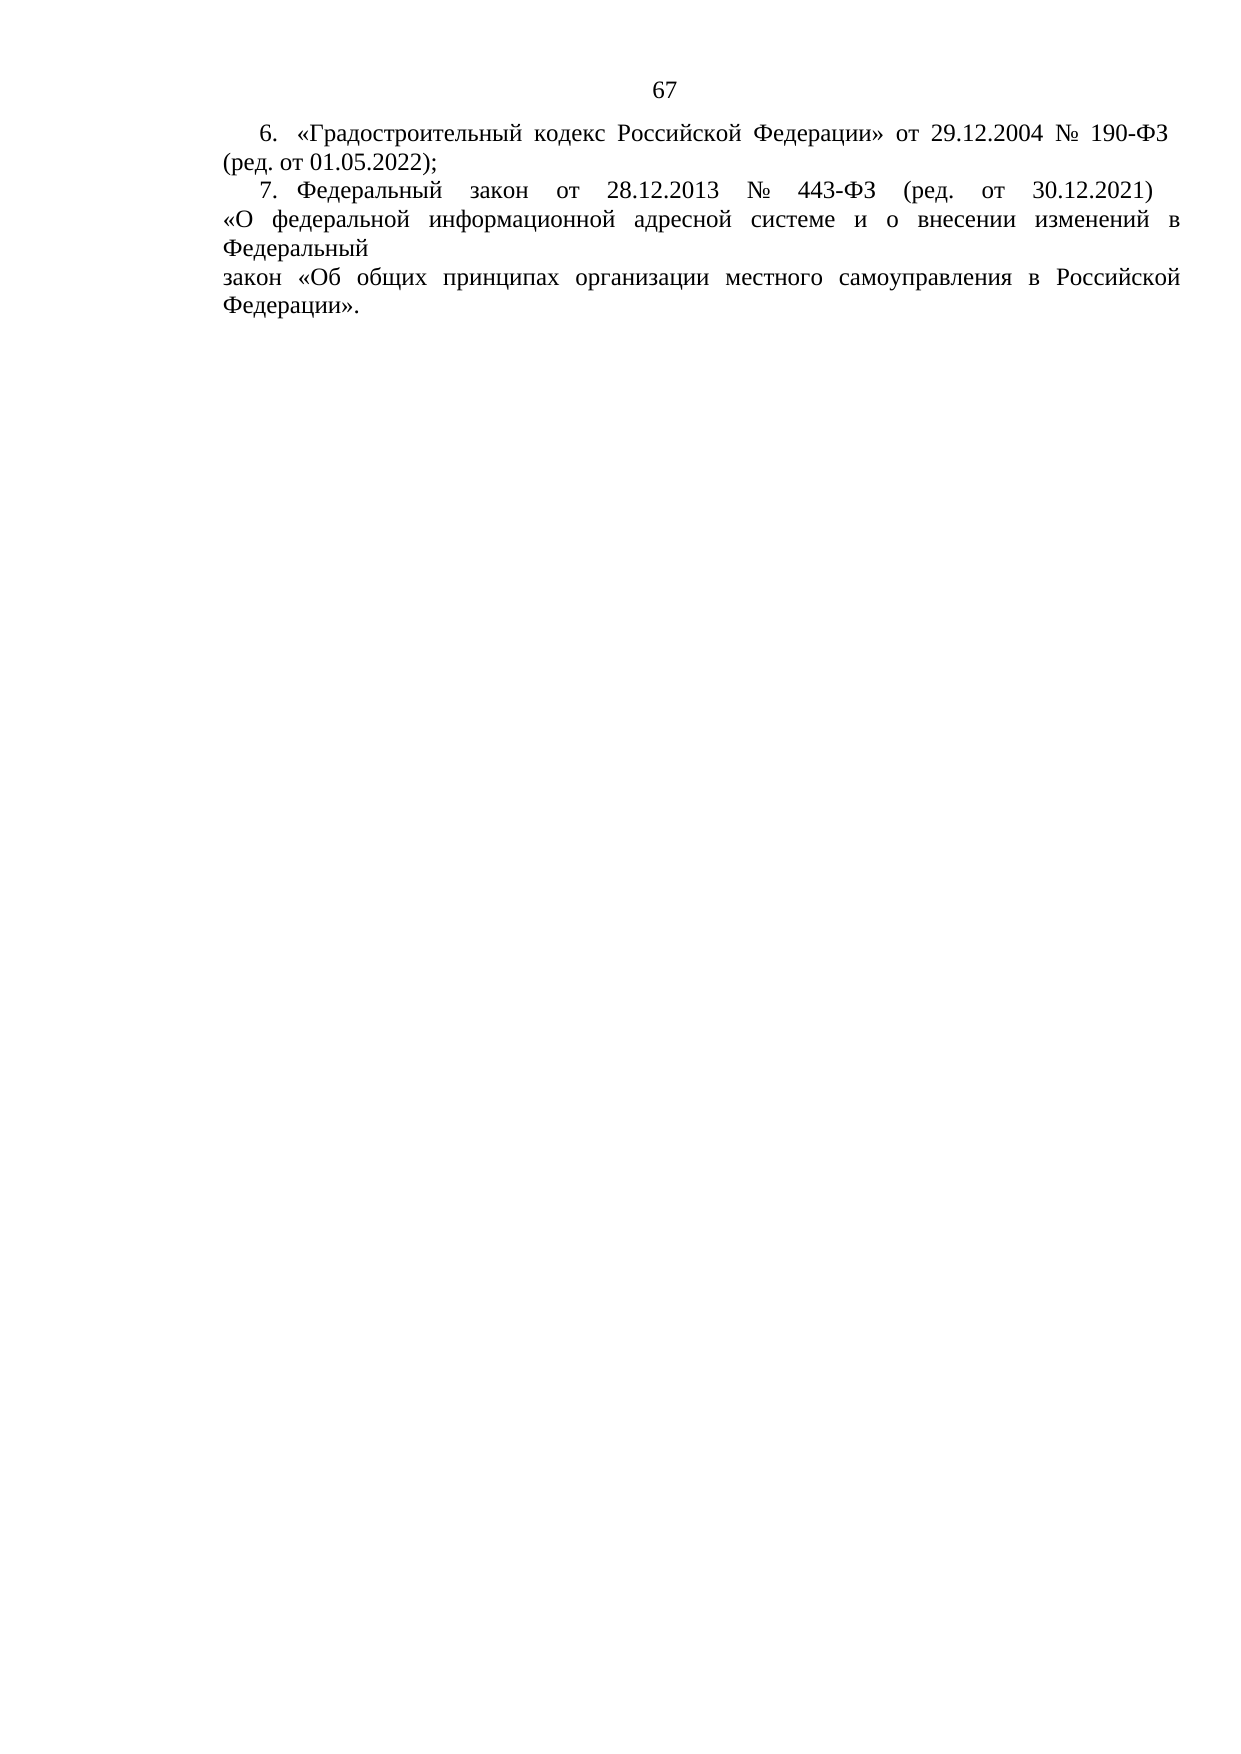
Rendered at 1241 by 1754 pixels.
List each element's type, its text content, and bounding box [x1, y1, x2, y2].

list «Градостроительный кодекс Российской Федерации» от 29.12.2004 № 190-ФЗ (ред. от 01.05.2022); [185, 118, 1181, 176]
list Федеральный закон от 28.12.2013 № 443-ФЗ (ред. от 30.12.2021) «О федеральной информационной адресной системе и о внесении изменений в Федеральный закон «Об общих принципах организации местного самоуправления в Российской Федерации». [185, 176, 1181, 319]
